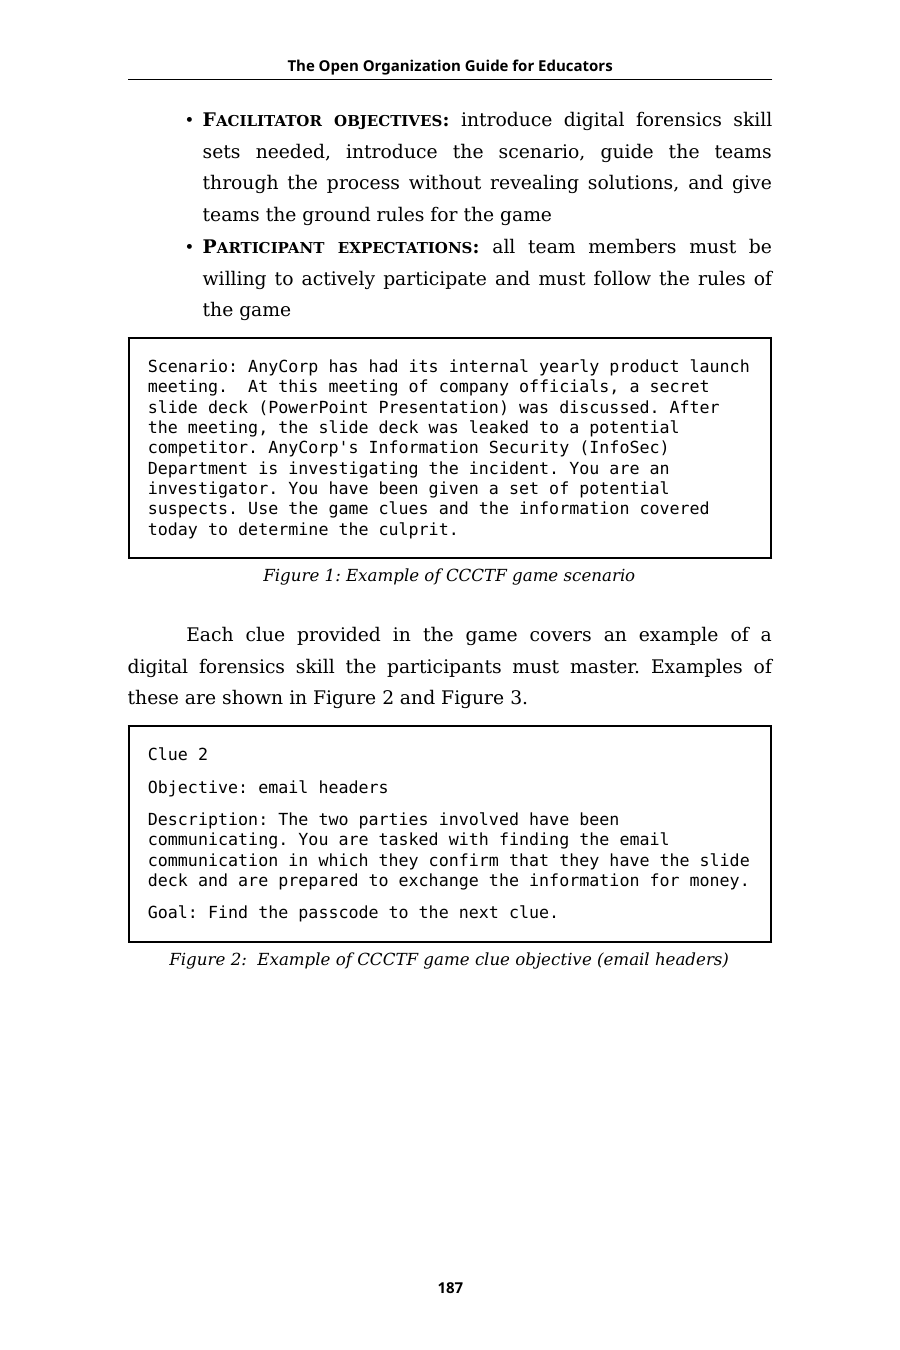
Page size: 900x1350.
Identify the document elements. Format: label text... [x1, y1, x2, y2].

text Each clue provided in the game covers an example of a digital forensics skill the participants must master. Examples of these are shown in Figure 2 and Figure 3. [127, 624, 772, 709]
list Facilitator objectives: introduce digital forensics skill sets needed, introduce the scenario, guide the teams through the process without revealing solutions, and give teams the ground rules for the game [186, 109, 772, 226]
text Description: The two parties involved have been communicating. You are tasked with finding the email communication in which they confirm that they have the slide deck and are prepared to exchange the information for money. [130, 790, 770, 883]
text Clue 2 [130, 727, 770, 757]
text Figure 2: Example of CCCTF game clue objective (email headers) [127, 950, 772, 969]
text Goal: Find the passcode to the next clue. [130, 883, 770, 941]
text Objective: email headers [130, 757, 770, 790]
text Scenario: AnyCorp has had its internal yearly product launch meeting. At this meeting of company officials, a secret slide deck (PowerPoint Presentation) was discussed. After the meeting, the slide deck was leaked to a potential competitor. AnyCorp's Information Security (InfoSec) Department is investigating the incident. You are an investigator. You have been given a set of potential suspects. Use the game clues and the information covered today to determine the culprit. [130, 339, 770, 557]
list Participant expectations: all team members must be willing to actively participate and must follow the rules of the game [186, 236, 772, 321]
text Figure 1: Example of CCCTF game scenario [127, 566, 772, 585]
